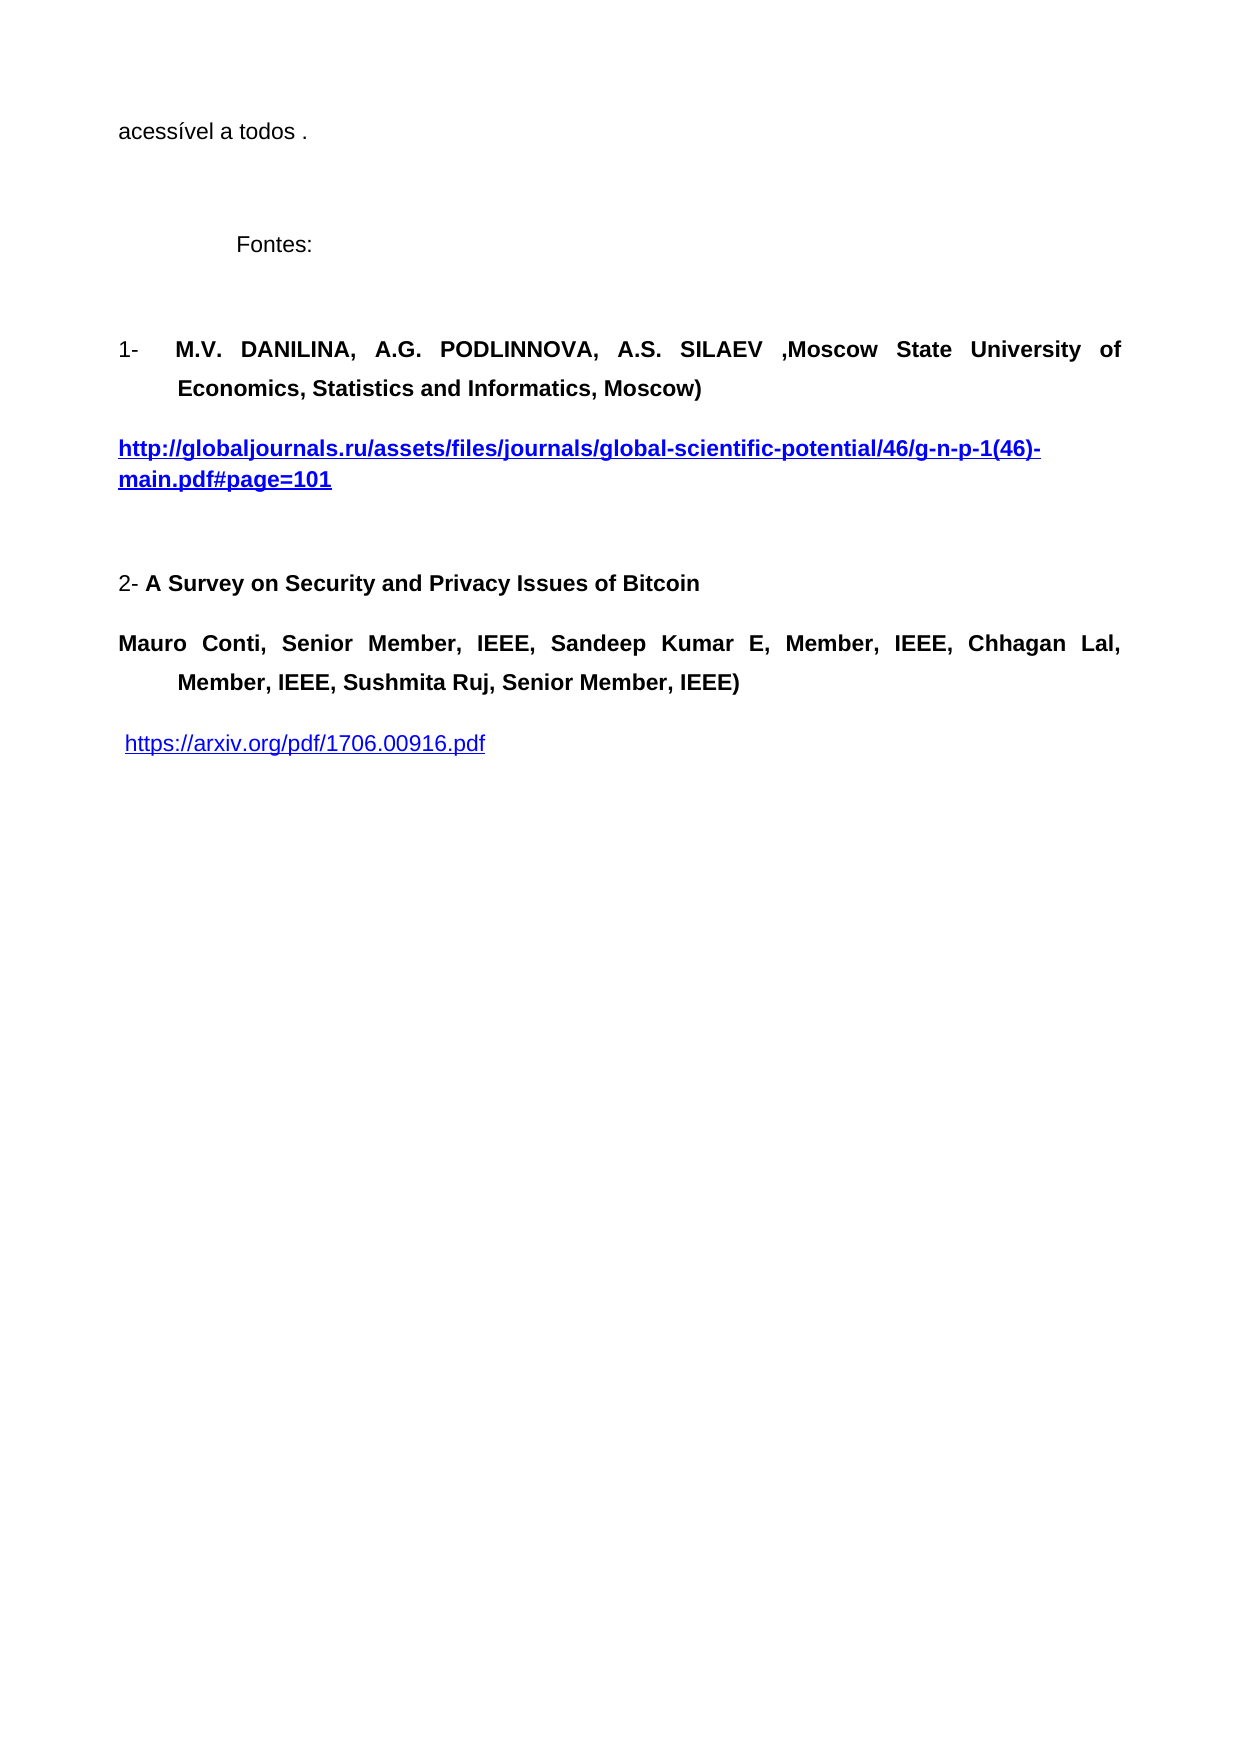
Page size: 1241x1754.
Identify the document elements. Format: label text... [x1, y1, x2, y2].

text 2- A Survey on Security and Privacy Issues of Bitcoin [118, 569, 1122, 596]
text acessível a todos . [118, 118, 1122, 144]
text https://arxiv.org/pdf/1706.00916.pdf [118, 730, 1122, 756]
text Fontes: [118, 231, 1122, 258]
text 1- M.V. DANILINA, A.G. PODLINNOVA, A.S. SILAEV ,Moscow State University of Economics, Statistics and Informatics, Moscow) [118, 336, 1122, 401]
text http://globaljournals.ru/assets/files/journals/global-scientific-potential/46/g-n-p-1(46)-main.pdf#page=101 [118, 435, 1122, 492]
text Mauro Conti, Senior Member, IEEE, Sandeep Kumar E, Member, IEEE, Chhagan Lal, Member, IEEE, Sushmita Ruj, Senior Member, IEEE) [118, 630, 1122, 696]
